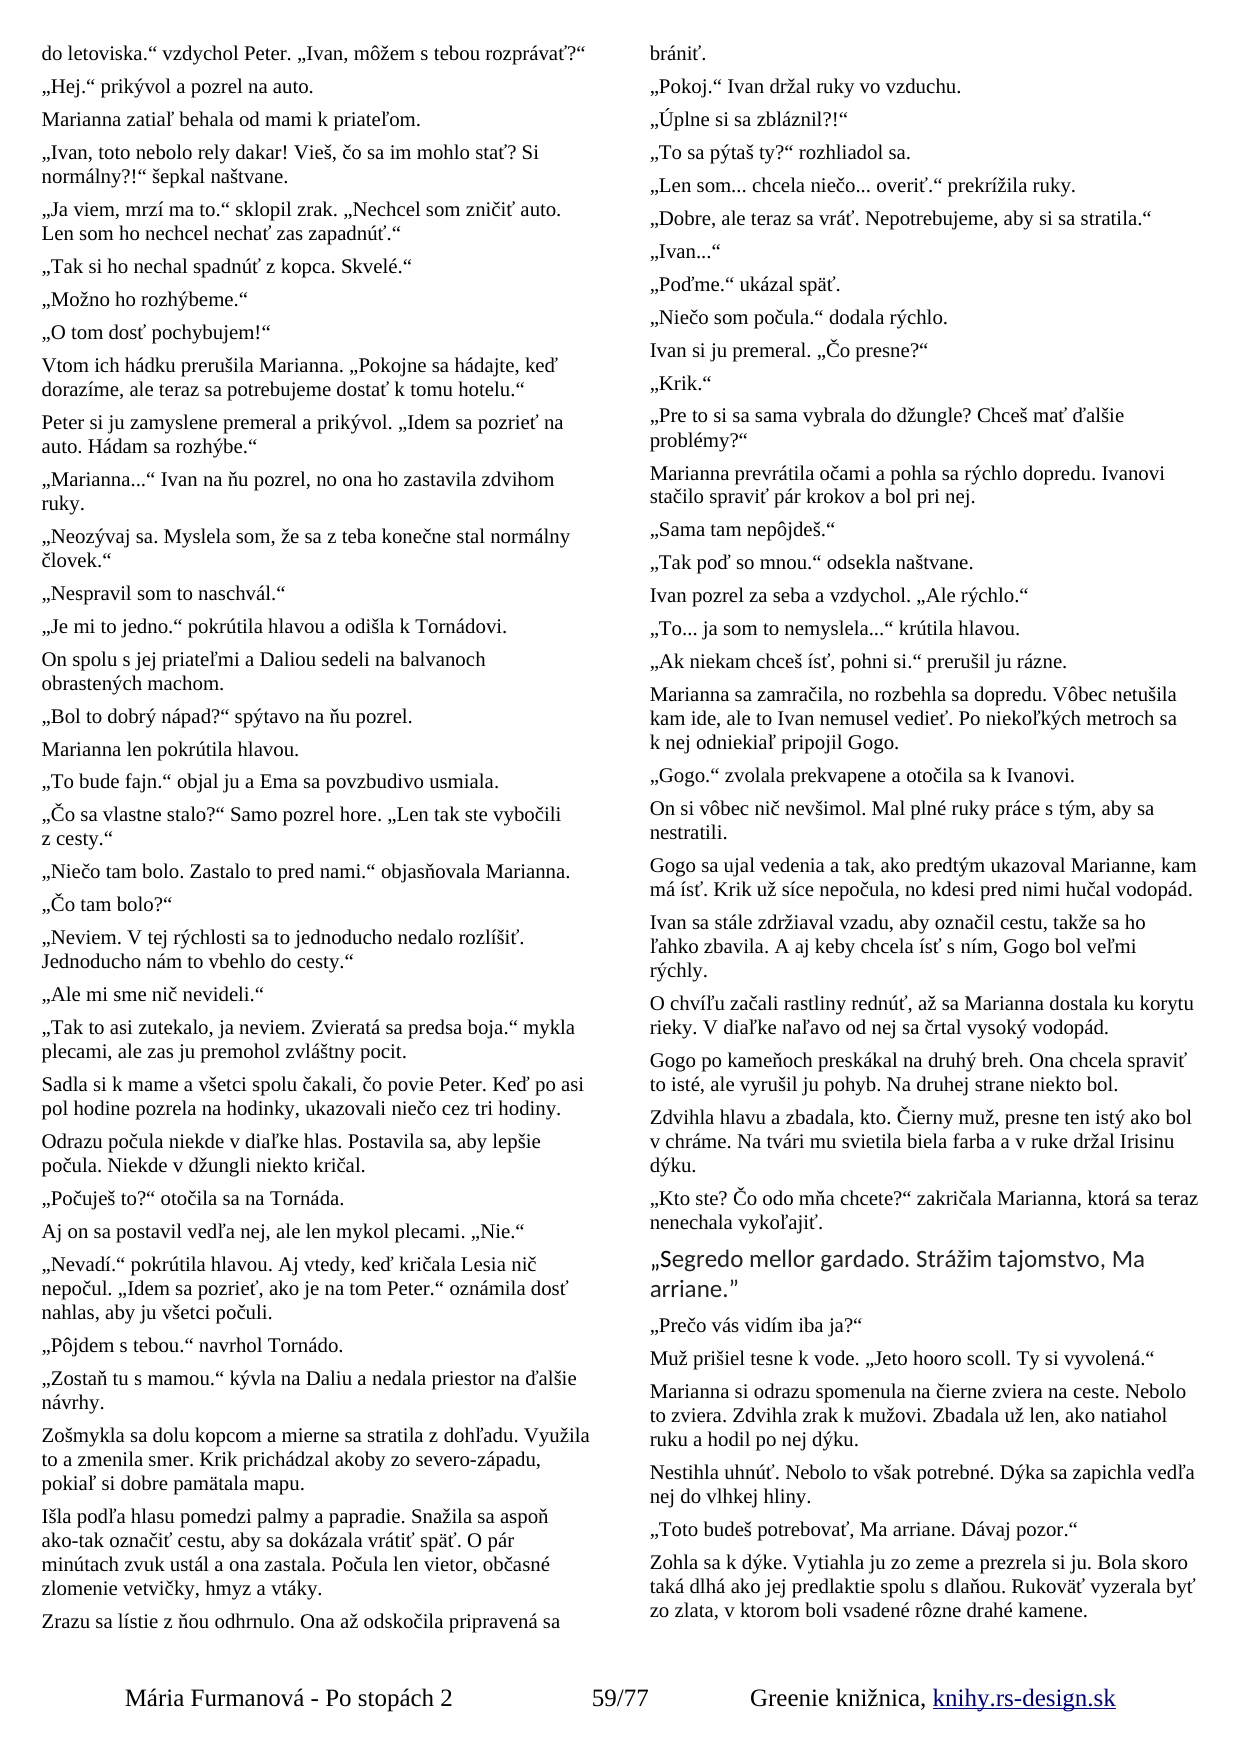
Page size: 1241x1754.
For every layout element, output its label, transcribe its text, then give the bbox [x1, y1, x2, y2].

text Marianna prevrátila očami a pohla sa rýchlo dopredu. Ivanovi stačilo spraviť pár krokov a bol pri nej. [649, 460, 1199, 508]
text „Gogo.“ zvolala prekvapene a otočila sa k Ivanovi. [649, 763, 1199, 787]
text O chvíľu začali rastliny rednúť, až sa Marianna dostala ku korytu rieky. V diaľke naľavo od nej sa črtal vysoký vodopád. [649, 991, 1199, 1039]
text „Počuješ to?“ otočila sa na Tornáda. [41, 1186, 591, 1210]
text „Ivan, toto nebolo rely dakar! Vieš, čo sa im mohlo stať? Si normálny?!“ šepkal naštvane. [41, 140, 591, 188]
text Marianna zatiaľ behala od mami k priateľom. [41, 107, 591, 131]
text „Nespravil som to naschvál.“ [41, 581, 591, 605]
text „Pre to si sa sama vybrala do džungle? Chceš mať ďalšie problémy?“ [649, 403, 1199, 452]
text „To bude fajn.“ objal ju a Ema sa povzbudivo usmiala. [41, 769, 591, 793]
text „Sama tam nepôjdeš.“ [649, 517, 1199, 541]
text Odrazu počula niekde v diaľke hlas. Postavila sa, aby lepšie počula. Niekde v džungli niekto kričal. [41, 1129, 591, 1177]
text Aj on sa postavil vedľa nej, ale len mykol plecami. „Nie.“ [41, 1219, 591, 1243]
text „Ak niekam chceš ísť, pohni si.“ prerušil ju rázne. [649, 649, 1199, 673]
text Marianna si odrazu spomenula na čierne zviera na ceste. Nebolo to zviera. Zdvihla zrak k mužovi. Zbadala už len, ako natiahol ruku a hodil po nej dýku. [649, 1379, 1199, 1451]
text Peter si ju zamyslene premeral a prikývol. „Idem sa pozrieť na auto. Hádam sa rozhýbe.“ [41, 410, 591, 458]
text „Tak poď so mnou.“ odsekla naštvane. [649, 550, 1199, 574]
text Ivan sa stále zdržiaval vzadu, aby označil cestu, takže sa ho ľahko zbavila. A aj keby chcela ísť s ním, Gogo bol veľmi rýchly. [649, 910, 1199, 982]
text Marianna sa zamračila, no rozbehla sa dopredu. Vôbec netušila kam ide, ale to Ivan nemusel vedieť. Po niekoľkých metroch sa k nej odniekiaľ pripojil Gogo. [649, 682, 1199, 754]
text „Ja viem, mrzí ma to.“ sklopil zrak. „Nechcel som zničiť auto. Len som ho nechcel nechať zas zapadnúť.“ [41, 197, 591, 245]
text „Tak to asi zutekalo, ja neviem. Zvieratá sa predsa boja.“ mykla plecami, ale zas ju premohol zvláštny pocit. [41, 1015, 591, 1063]
text „Prečo vás vidím iba ja?“ [649, 1313, 1199, 1337]
text On spolu s jej priateľmi a Daliou sedeli na balvanoch obrastených machom. [41, 647, 591, 695]
text „Je mi to jedno.“ pokrútila hlavou a odišla k Tornádovi. [41, 614, 591, 638]
text Ivan pozrel za seba a vzdychol. „Ale rýchlo.“ [649, 583, 1199, 607]
text Ivan si ju premeral. „Čo presne?“ [649, 338, 1199, 362]
text „Kto ste? Čo odo mňa chcete?“ zakričala Marianna, ktorá sa teraz nenechala vykoľajiť. [649, 1186, 1199, 1234]
text „Niečo som počula.“ dodala rýchlo. [649, 305, 1199, 329]
text „Nevadí.“ pokrútila hlavou. Aj vtedy, keď kričala Lesia nič nepočul. „Idem sa pozrieť, ako je na tom Peter.“ oznámila dosť nahlas, aby ju všetci počuli. [41, 1252, 591, 1324]
text „Ivan...“ [649, 239, 1199, 263]
text „Tak si ho nechal spadnúť z kopca. Skvelé.“ [41, 254, 591, 278]
text „To... ja som to nemyslela...“ krútila hlavou. [649, 616, 1199, 640]
text „Zostaň tu s mamou.“ kývla na Daliu a nedala priestor na ďalšie návrhy. [41, 1366, 591, 1414]
text „Dobre, ale teraz sa vráť. Nepotrebujeme, aby si sa stratila.“ [649, 206, 1199, 230]
text „Bol to dobrý nápad?“ spýtavo na ňu pozrel. [41, 703, 591, 728]
text Nestihla uhnúť. Nebolo to však potrebné. Dýka sa zapichla vedľa nej do vlhkej hliny. [649, 1460, 1199, 1508]
text Marianna len pokrútila hlavou. [41, 736, 591, 761]
text Zohla sa k dýke. Vytiahla ju zo zeme a prezrela si ju. Bola skoro taká dlhá ako jej predlaktie spolu s dlaňou. Rukoväť vyzerala byť zo zlata, v ktorom boli vsadené rôzne drahé kamene. [649, 1549, 1199, 1622]
text „Ale mi sme nič nevideli.“ [41, 982, 591, 1006]
text „Úplne si sa zbláznil?!“ [649, 107, 1199, 131]
text „Poďme.“ ukázal späť. [649, 272, 1199, 296]
text Muž prišiel tesne k vode. „Jeto hooro scoll. Ty si vyvolená.“ [649, 1346, 1199, 1370]
text Sadla si k mame a všetci spolu čakali, čo povie Peter. Keď po asi pol hodine pozrela na hodinky, ukazovali niečo cez tri hodiny. [41, 1072, 591, 1120]
text brániť. [649, 41, 1199, 65]
text „Len som... chcela niečo... overiť.“ prekrížila ruky. [649, 173, 1199, 197]
text Zrazu sa lístie z ňou odhrnulo. Ona až odskočila pripravená sa [41, 1609, 591, 1633]
text „Čo tam bolo?“ [41, 892, 591, 916]
text Zošmykla sa dolu kopcom a mierne sa stratila z dohľadu. Využila to a zmenila smer. Krik prichádzal akoby zo severo-západu, pokiaľ si dobre pamätala mapu. [41, 1423, 591, 1495]
text „Toto budeš potrebovať, Ma arriane. Dávaj pozor.“ [649, 1517, 1199, 1541]
text „Marianna...“ Ivan na ňu pozrel, no ona ho zastavila zdvihom ruky. [41, 467, 591, 515]
text „Pôjdem s tebou.“ navrhol Tornádo. [41, 1333, 591, 1357]
text „Neozývaj sa. Myslela som, že sa z teba konečne stal normálny človek.“ [41, 524, 591, 572]
text „To sa pýtaš ty?“ rozhliadol sa. [649, 140, 1199, 164]
text „Krik.“ [649, 371, 1199, 394]
text „Segredo mellor gardado. Strážim tajomstvo, Ma arriane.” [649, 1243, 1199, 1304]
text „Niečo tam bolo. Zastalo to pred nami.“ objasňovala Marianna. [41, 859, 591, 883]
text Gogo po kameňoch preskákal na druhý breh. Ona chcela spraviť to isté, ale vyrušil ju pohyb. Na druhej strane niekto bol. [649, 1048, 1199, 1096]
text „Neviem. V tej rýchlosti sa to jednoducho nedalo rozlíšiť. Jednoducho nám to vbehlo do cesty.“ [41, 925, 591, 973]
text „Čo sa vlastne stalo?“ Samo pozrel hore. „Len tak ste vybočili z cesty.“ [41, 802, 591, 850]
text „Pokoj.“ Ivan držal ruky vo vzduchu. [649, 74, 1199, 98]
text do letoviska.“ vzdychol Peter. „Ivan, môžem s tebou rozprávať?“ [41, 41, 591, 65]
text „Možno ho rozhýbeme.“ [41, 287, 591, 311]
text Gogo sa ujal vedenia a tak, ako predtým ukazoval Marianne, kam má ísť. Krik už síce nepočula, no kdesi pred nimi hučal vodopád. [649, 853, 1199, 901]
text „O tom dosť pochybujem!“ [41, 320, 591, 344]
text Zdvihla hlavu a zbadala, kto. Čierny muž, presne ten istý ako bol v chráme. Na tvári mu svietila biela farba a v ruke držal Irisinu dýku. [649, 1105, 1199, 1177]
text Vtom ich hádku prerušila Marianna. „Pokojne sa hádajte, keď dorazíme, ale teraz sa potrebujeme dostať k tomu hotelu.“ [41, 353, 591, 401]
text On si vôbec nič nevšimol. Mal plné ruky práce s tým, aby sa nestratili. [649, 796, 1199, 844]
text Išla podľa hlasu pomedzi palmy a papradie. Snažila sa aspoň ako-tak označiť cestu, aby sa dokázala vrátiť späť. O pár minútach zvuk ustál a ona zastala. Počula len vietor, občasné zlomenie vetvičky, hmyz a vtáky. [41, 1504, 591, 1600]
text „Hej.“ prikývol a pozrel na auto. [41, 74, 591, 98]
